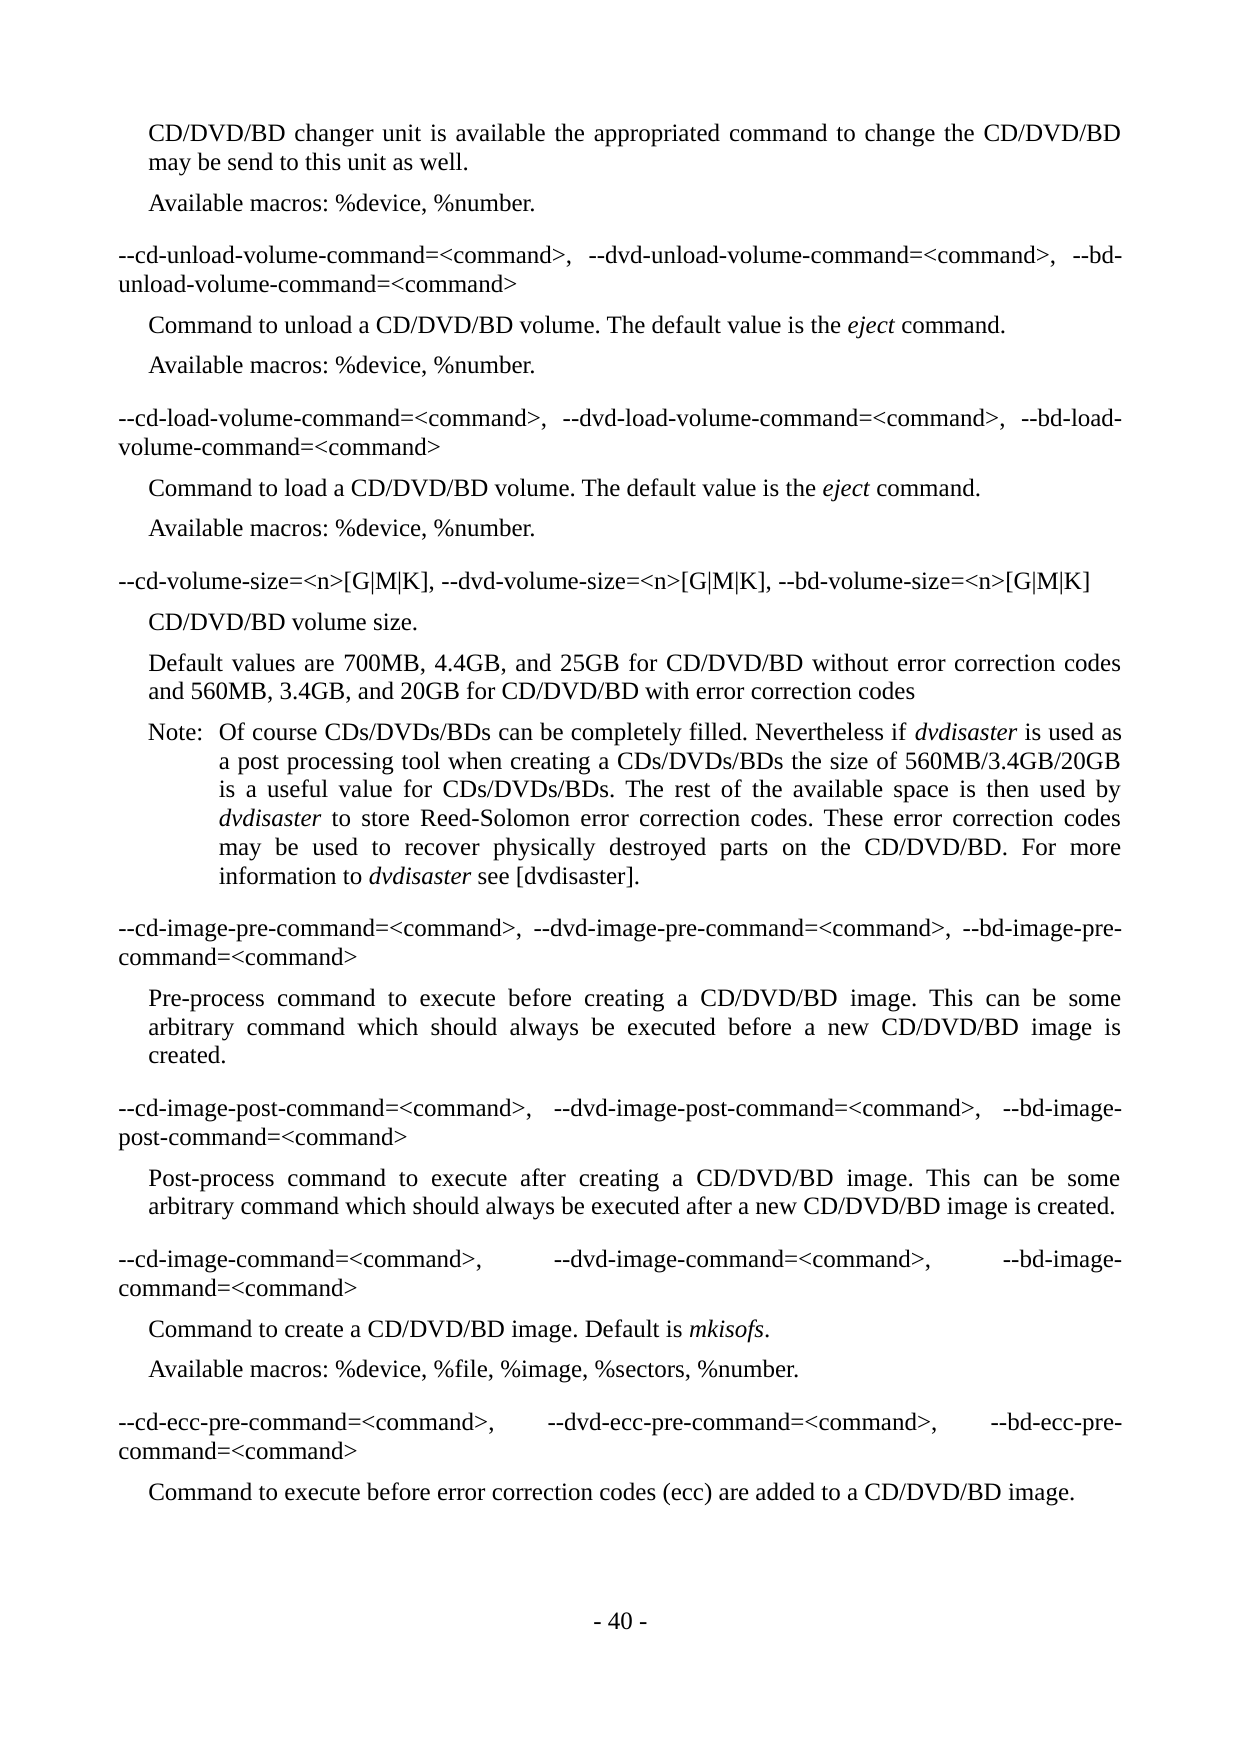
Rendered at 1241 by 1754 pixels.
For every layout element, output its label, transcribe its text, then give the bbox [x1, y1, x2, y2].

text Pre-process command to execute before creating a CD/DVD/BD image. This can be some arbitrary command which should always be executed before a new CD/DVD/BD image is created. [148, 983, 1122, 1069]
text Note: Of course CDs/DVDs/BDs can be completely filled. Nevertheless if dvdisaster is used as a post processing tool when creating a CDs/DVDs/BDs the size of 560MB/3.4GB/20GB is a useful value for CDs/DVDs/BDs. The rest of the available space is then used by dvdisaster to store Reed-Solomon error correction codes. These error correction codes may be used to recover physically destroyed parts on the CD/DVD/BD. For more information to dvdisaster see [dvdisaster]. [148, 717, 1122, 889]
text Available macros: %device, %file, %image, %sectors, %number. [148, 1354, 1122, 1383]
title --cd-load-volume-command=<command>, --dvd-load-volume-command=<command>, --bd-load-volume-command=<command> [118, 403, 1122, 461]
text Command to load a CD/DVD/BD volume. The default value is the eject command. [148, 473, 1122, 501]
text Available macros: %device, %number. [148, 188, 1122, 216]
title --cd-volume-size=<n>[G|M|K], --dvd-volume-size=<n>[G|M|K], --bd-volume-size=<n>[G|M|K] [118, 566, 1122, 595]
text CD/DVD/BD volume size. [148, 607, 1122, 636]
text Command to execute before error correction codes (ecc) are added to a CD/DVD/BD image. [148, 1477, 1122, 1505]
text Available macros: %device, %number. [148, 513, 1122, 542]
text Command to create a CD/DVD/BD image. Default is mkisofs. [148, 1314, 1122, 1342]
text Post-process command to execute after creating a CD/DVD/BD image. This can be some arbitrary command which should always be executed after a new CD/DVD/BD image is created. [148, 1163, 1122, 1220]
text Command to unload a CD/DVD/BD volume. The default value is the eject command. [148, 310, 1122, 338]
text CD/DVD/BD changer unit is available the appropriated command to change the CD/DVD/BD may be send to this unit as well. [148, 118, 1122, 176]
title --cd-unload-volume-command=<command>, --dvd-unload-volume-command=<command>, --bd-unload-volume-command=<command> [118, 240, 1122, 298]
title --cd-image-post-command=<command>, --dvd-image-post-command=<command>, --bd-image-post-command=<command> [118, 1093, 1122, 1151]
title --cd-image-command=<command>, --dvd-image-command=<command>, --bd-image-command=<command> [118, 1244, 1122, 1302]
title --cd-image-pre-command=<command>, --dvd-image-pre-command=<command>, --bd-image-pre-command=<command> [118, 913, 1122, 971]
text Available macros: %device, %number. [148, 351, 1122, 379]
title --cd-ecc-pre-command=<command>, --dvd-ecc-pre-command=<command>, --bd-ecc-pre-command=<command> [118, 1407, 1122, 1464]
text Default values are 700MB, 4.4GB, and 25GB for CD/DVD/BD without error correction codes and 560MB, 3.4GB, and 20GB for CD/DVD/BD with error correction codes [148, 648, 1122, 705]
